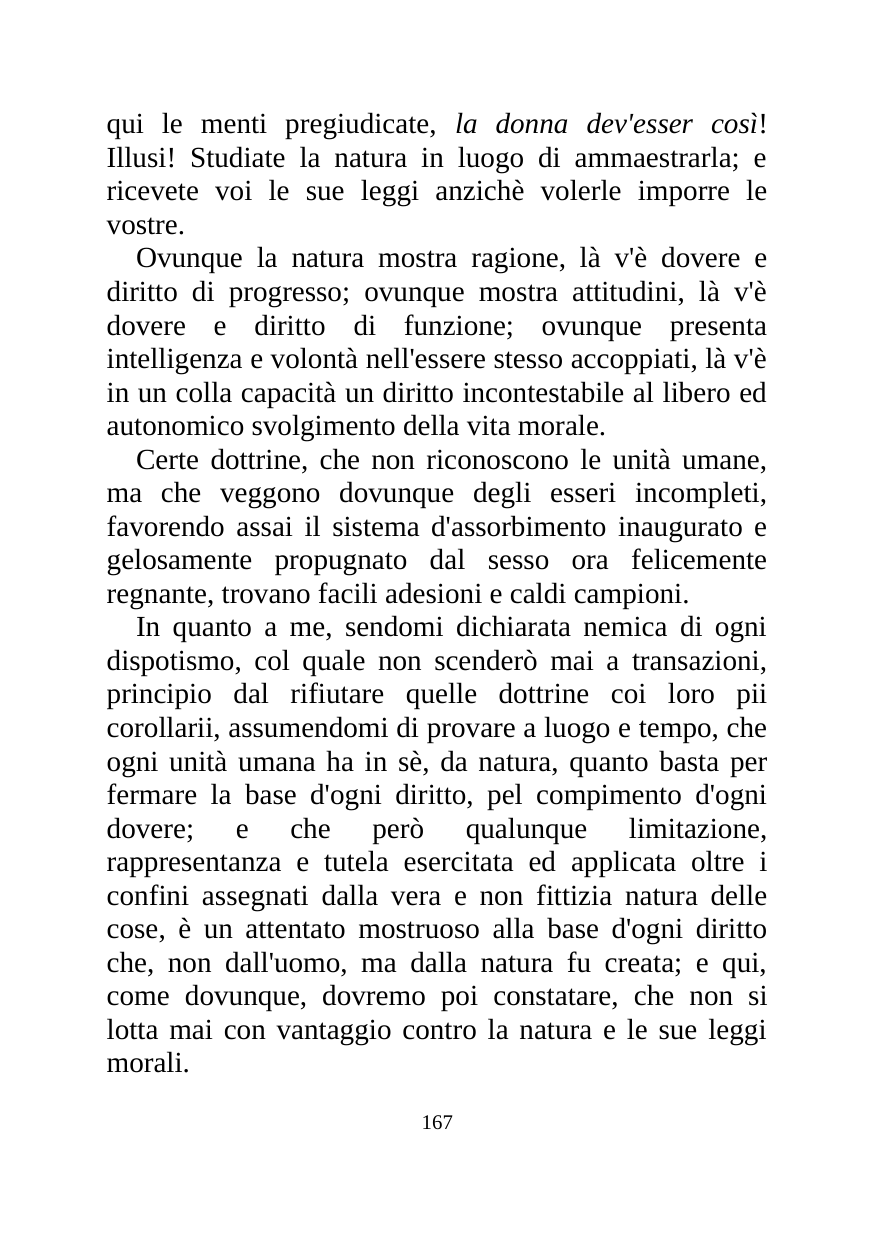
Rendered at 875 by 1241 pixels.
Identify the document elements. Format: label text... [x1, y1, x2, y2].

text Ovunque la natura mostra ragione, là v'è dovere e diritto di progresso; ovunque mostra attitudini, là v'è dovere e diritto di funzione; ovunque presenta intelligenza e volontà nell'essere stesso accoppiati, là v'è in un colla capacità un diritto incontestabile al libero ed autonomico svolgimento della vita morale. [106, 241, 768, 442]
text In quanto a me, sendomi dichiarata nemica di ogni dispotismo, col quale non scenderò mai a transazioni, principio dal rifiutare quelle dottrine coi loro pii corollarii, assumendomi di provare a luogo e tempo, che ogni unità umana ha in sè, da natura, quanto basta per fermare la base d'ogni diritto, pel compimento d'ogni dovere; e che però qualunque limitazione, rappresentanza e tutela esercitata ed applicata oltre i confini assegnati dalla vera e non fittizia natura delle cose, è un attentato mostruoso alla base d'ogni diritto che, non dall'uomo, ma dalla natura fu creata; e qui, come dovunque, dovremo poi constatare, che non si lotta mai con vantaggio contro la natura e le sue leggi morali. [106, 609, 768, 1079]
text Certe dottrine, che non riconoscono le unità umane, ma che veggono dovunque degli esseri incompleti, favorendo assai il sistema d'assorbimento inaugurato e gelosamente propugnato dal sesso ora felicemente regnante, trovano facili adesioni e caldi campioni. [106, 442, 768, 609]
text qui le menti pregiudicate, la donna dev'esser così! Illusi! Studiate la natura in luogo di ammaestrarla; e ricevete voi le sue leggi anzichè volerle imporre le vostre. [106, 106, 768, 241]
